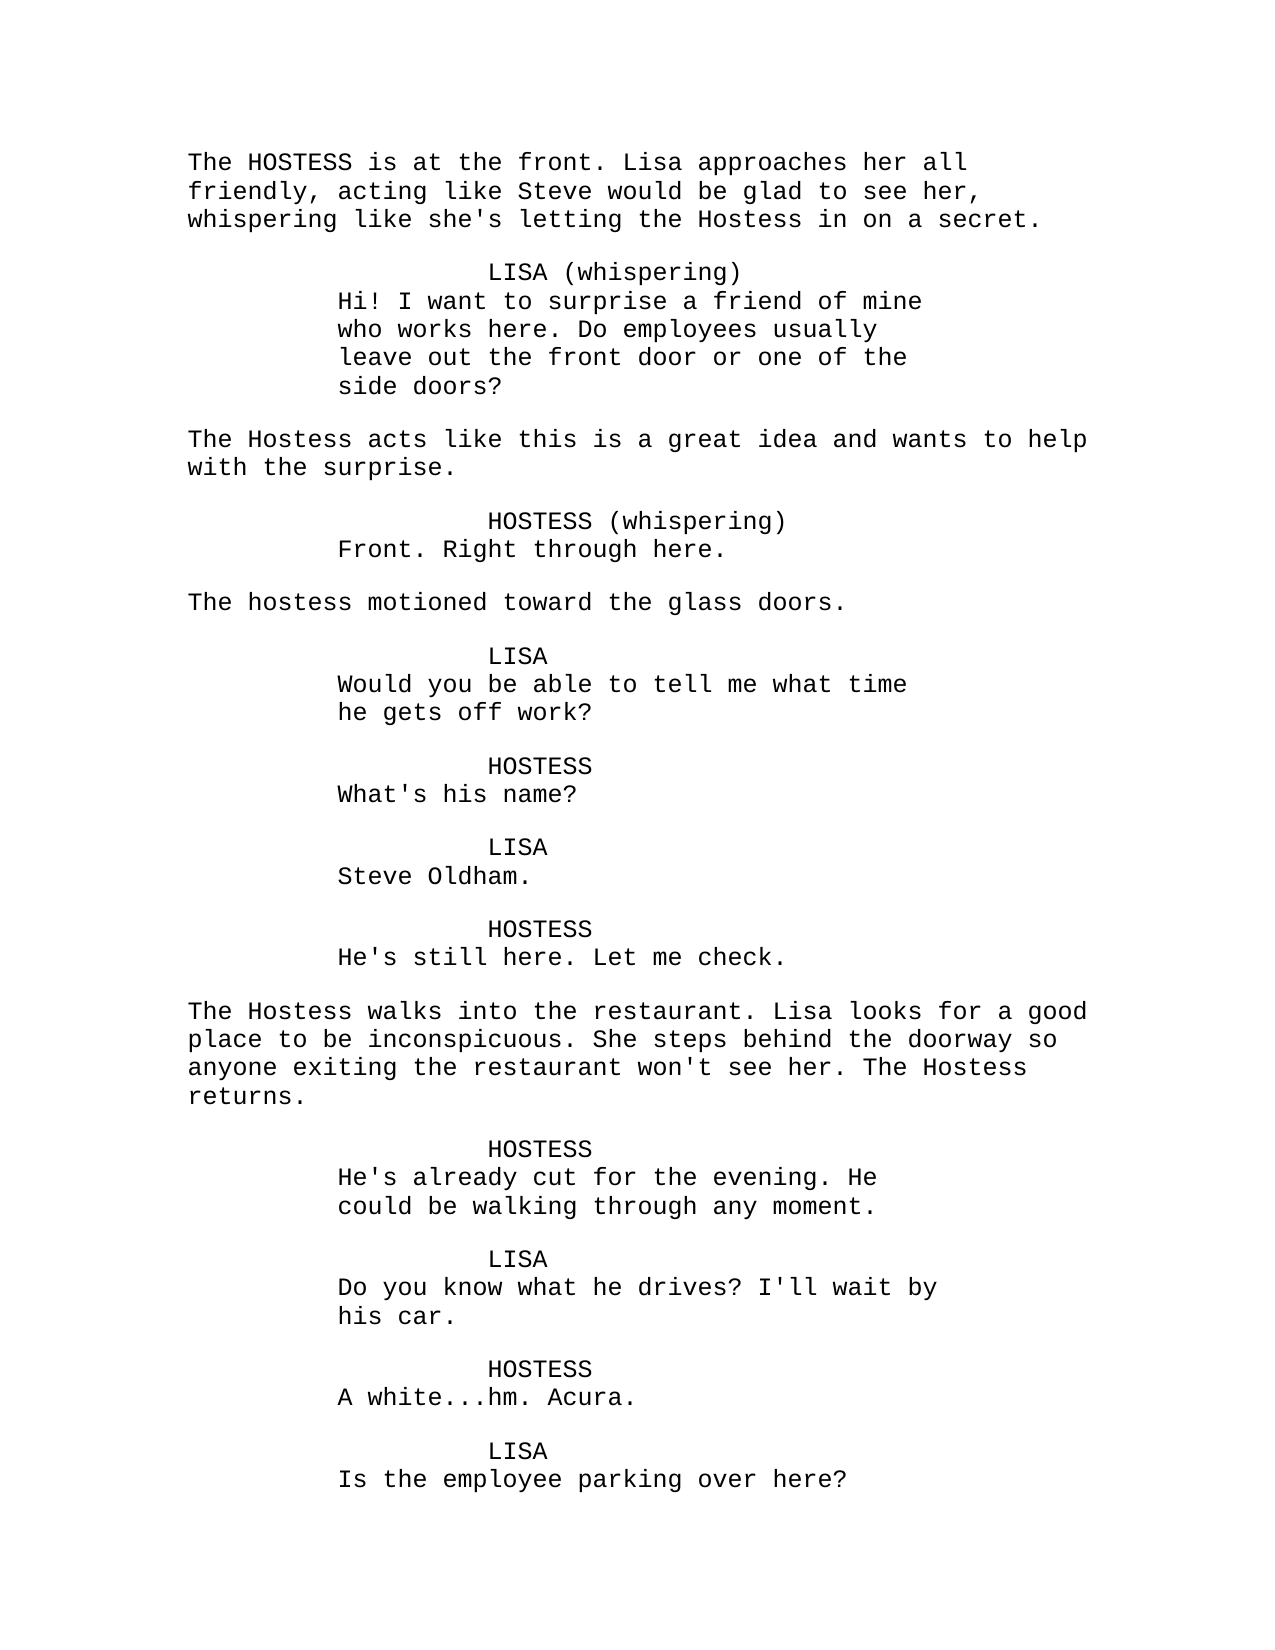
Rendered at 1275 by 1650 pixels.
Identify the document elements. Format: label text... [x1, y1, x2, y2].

text LISA (whispering) [187, 260, 1087, 288]
text LISA [187, 1438, 1087, 1467]
text Hi! I want to surprise a friend of mine who works here. Do employees usually leave out the front door or one of the side doors? [337, 288, 937, 402]
text LISA [187, 643, 1087, 672]
text Would you be able to tell me what time he gets off work? [337, 672, 937, 728]
text Steve Oldham. [337, 863, 937, 892]
text He's already cut for the evening. He could be walking through any moment. [337, 1165, 937, 1222]
text What's his name? [337, 782, 937, 810]
text Is the employee parking over here? [337, 1467, 937, 1495]
text The HOSTESS is at the front. Lisa approaches her all friendly, acting like Steve would be glad to see her, whispering like she's letting the Hostess in on a secret. [187, 150, 1087, 235]
text HOSTESS [187, 917, 1087, 945]
text LISA [187, 1247, 1087, 1275]
text He's still here. Let me check. [337, 945, 937, 973]
text HOSTESS (whispering) [187, 508, 1087, 537]
text HOSTESS [187, 1137, 1087, 1165]
text HOSTESS [187, 753, 1087, 782]
text Do you know what he drives? I'll wait by his car. [337, 1275, 937, 1332]
text Front. Right through here. [337, 537, 937, 565]
text LISA [187, 835, 1087, 863]
text The Hostess walks into the restaurant. Lisa looks for a good place to be inconspicuous. She steps behind the doorway so anyone exiting the restaurant won't see her. The Hostess returns. [187, 998, 1087, 1112]
text HOSTESS [187, 1357, 1087, 1385]
text A white...hm. Acura. [337, 1385, 937, 1413]
text The Hostess acts like this is a great idea and wants to help with the surprise. [187, 427, 1087, 483]
text The hostess motioned toward the glass doors. [187, 590, 1087, 618]
